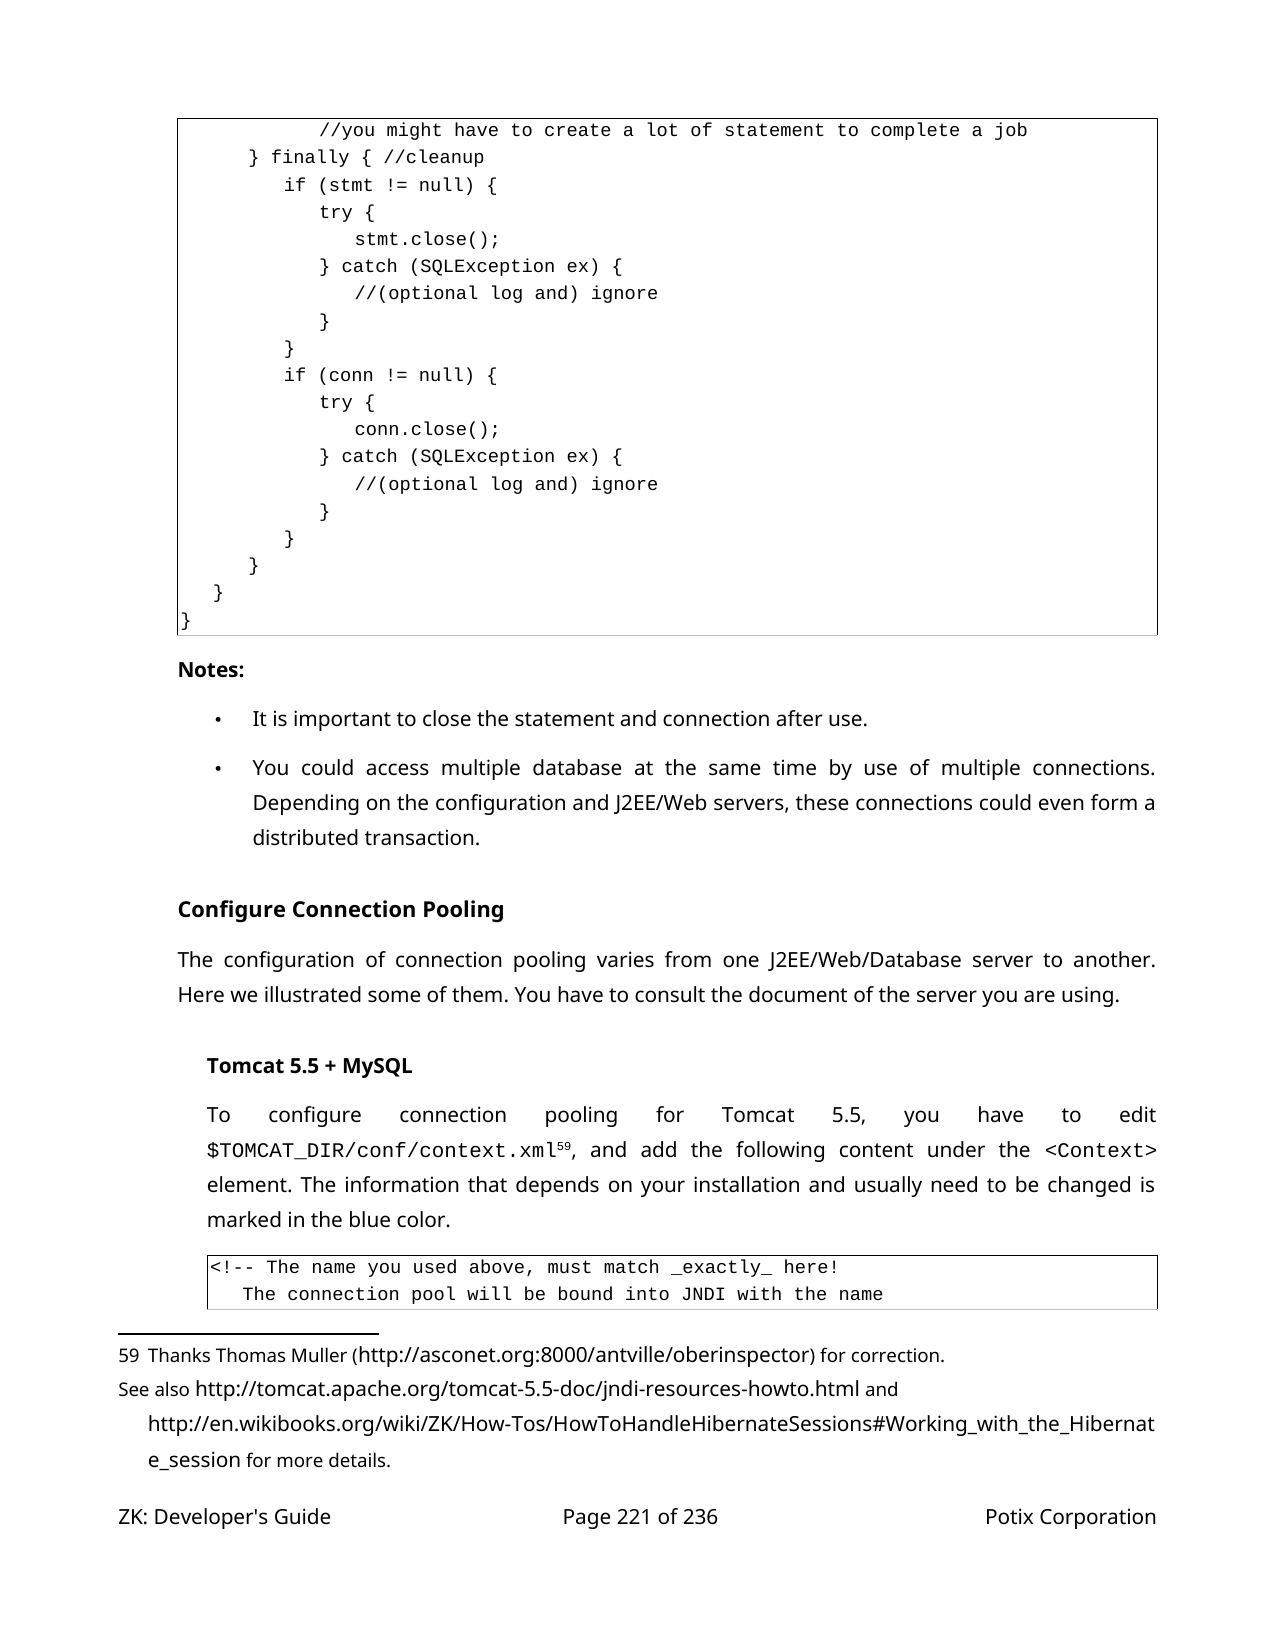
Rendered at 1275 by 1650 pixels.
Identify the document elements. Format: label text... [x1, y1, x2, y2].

text //you might have to create a lot of statement to complete a job [178, 119, 1157, 142]
text } [178, 308, 1157, 333]
text To configure connection pooling for Tomcat 5.5, you have to edit $TOMCAT_DIR/conf/context.xml, and add the following content under the <Context> element. The information that depends on your installation and usually need to be changed is marked in the blue color. [207, 1100, 1157, 1234]
text } [178, 526, 1157, 550]
list You could access multiple database at the same time by use of multiple connections. Depending on the configuration and J2EE/Web servers, these connections could even form a distributed transaction. [215, 753, 1157, 852]
text <!-- The name you used above, must match _exactly_ here! [208, 1256, 1157, 1279]
text Thanks Thomas Muller (http://asconet.org:8000/antville/oberinspector) for correction. [118, 1340, 1157, 1368]
text } [178, 580, 1157, 604]
list It is important to close the statement and connection after use. [215, 704, 1157, 732]
text conn.close(); [178, 417, 1157, 441]
text try { [178, 200, 1157, 224]
text stmt.close(); [178, 227, 1157, 251]
text } [178, 499, 1157, 523]
text if (stmt != null) { [178, 172, 1157, 197]
text } [178, 336, 1157, 360]
text } [178, 607, 1157, 635]
text } finally { //cleanup [178, 145, 1157, 169]
text The connection pool will be bound into JNDI with the name [208, 1282, 1157, 1309]
subtitle Tomcat 5.5 + MySQL [207, 1051, 1157, 1079]
subtitle Configure Connection Pooling [177, 894, 1157, 924]
text //(optional log and) ignore [178, 472, 1157, 496]
text See also http://tomcat.apache.org/tomcat-5.5-doc/jndi-resources-howto.html and http://en.wikibooks.org/wiki/ZK/How-Tos/HowToHandleHibernateSessions#Working_with_the_Hibernate_session for more details. [118, 1374, 1157, 1473]
text } [178, 553, 1157, 577]
text //(optional log and) ignore [178, 281, 1157, 306]
text } catch (SQLException ex) { [178, 254, 1157, 278]
text Notes: [177, 655, 1157, 684]
text if (conn != null) { [178, 363, 1157, 387]
text The configuration of connection pooling varies from one J2EE/Web/Database server to another. Here we illustrated some of them. You have to consult the document of the server you are using. [177, 945, 1157, 1008]
text try { [178, 390, 1157, 414]
text } catch (SQLException ex) { [178, 444, 1157, 469]
